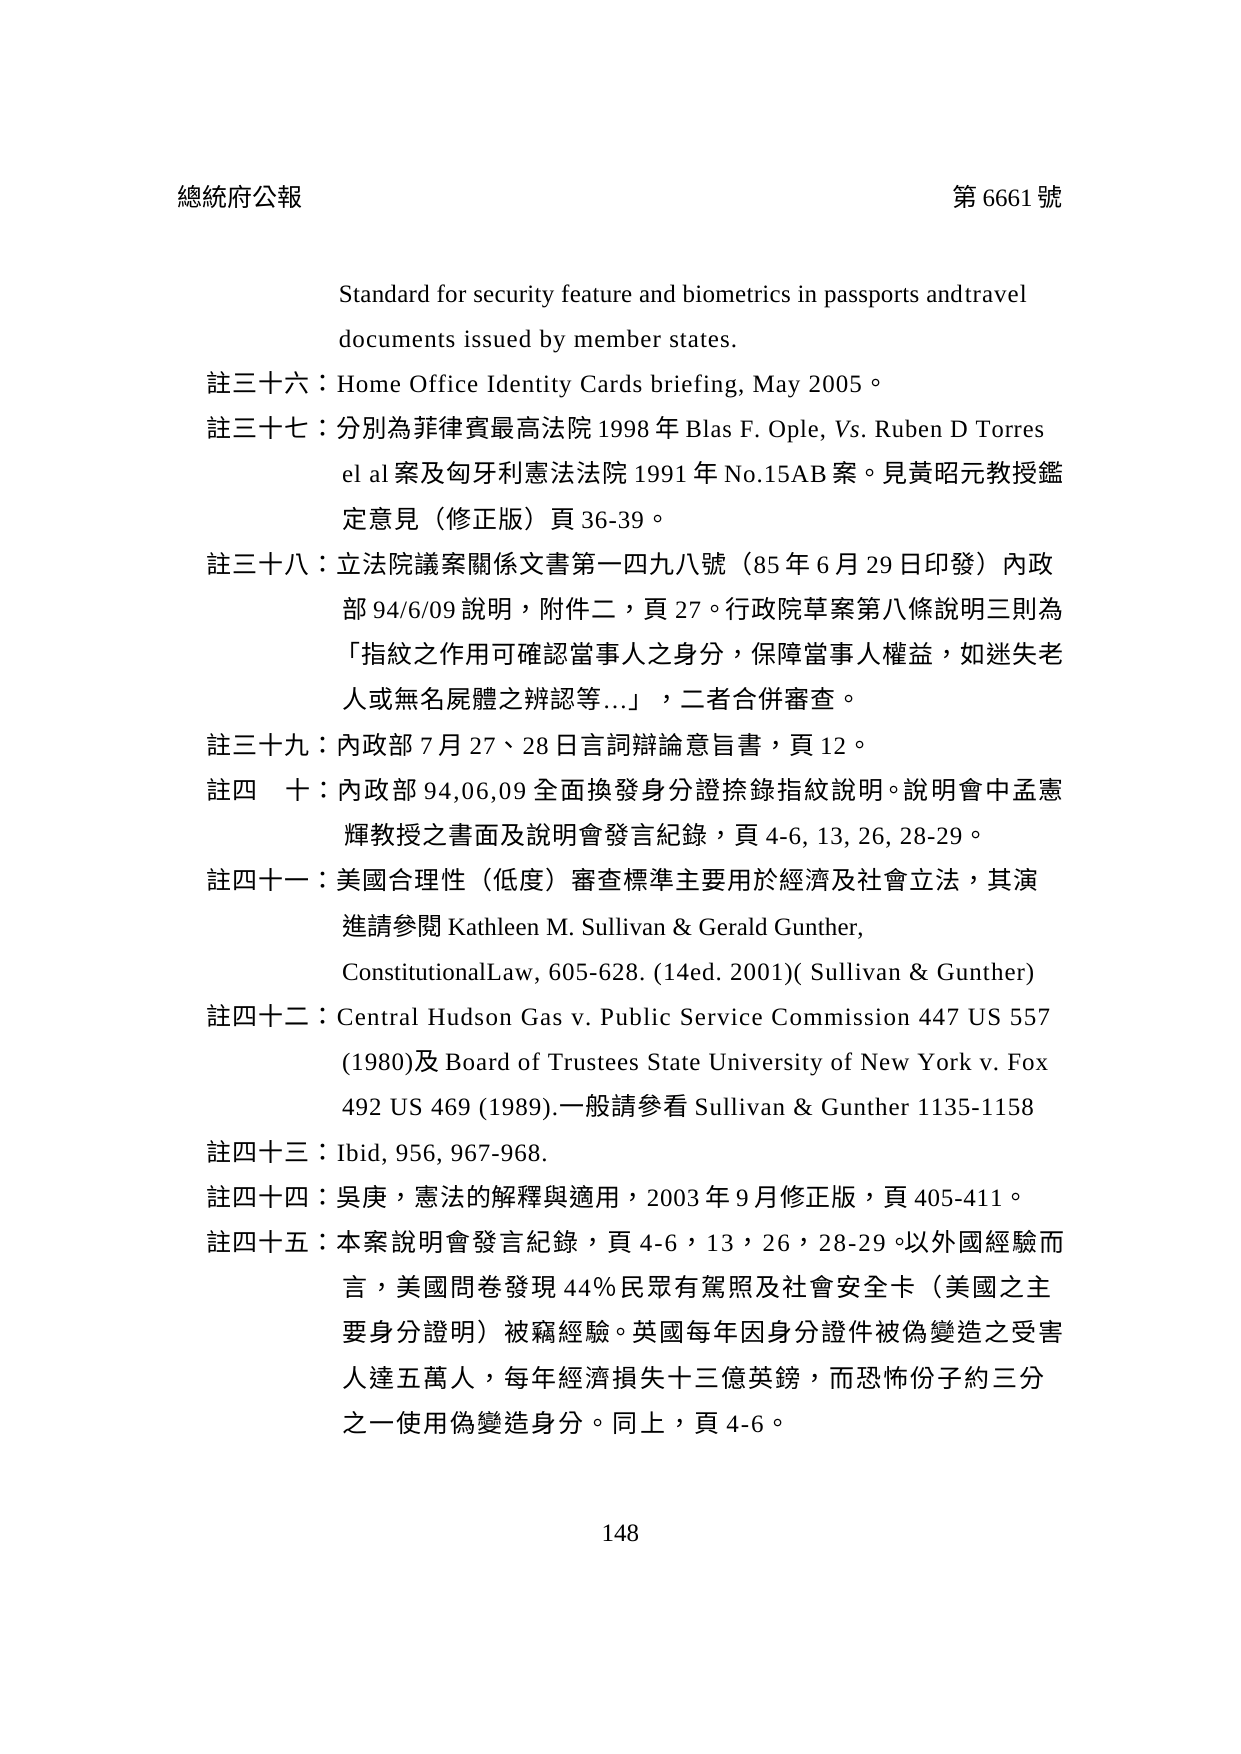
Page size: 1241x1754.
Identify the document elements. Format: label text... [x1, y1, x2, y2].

text 註四十五：本案說明會發言紀錄，頁4-6，13，26，28-29。以外國經驗而言，美國問卷發現44％民眾有駕照及社會安全卡（美國之主要身分證明）被竊經驗。英國每年因身分證件被偽變造之受害人達五萬人，每年經濟損失十三億英鎊，而恐怖份子約三分之一使用偽變造身分。同上，頁4-6。 [206, 1215, 1063, 1441]
text 註四十二：Central Hudson Gas v. Public Service Commission 447 US 557 (1980)及Board of Trustees State University of New York v. Fox 492 US 469 (1989).一般請參看Sullivan & Gunther 1135-1158 [206, 989, 1063, 1125]
text 註四十四：吳庚，憲法的解釋與適用，2003年9月修正版，頁405-411。 [206, 1170, 1063, 1215]
text 註四 十：內政部94,06,09全面換發身分證捺錄指紋說明。說明會中孟憲輝教授之書面及說明會發言紀錄，頁4-6, 13, 26, 28-29。 [206, 763, 1063, 853]
text Standard for security feature and biometrics in passports andtravel documents issued by member states. [206, 266, 1063, 356]
text 註四十三：Ibid, 956, 967-968. [206, 1125, 1063, 1170]
text 註三十八：立法院議案關係文書第一四九八號（85年6月29日印發）內政部94/6/09說明，附件二，頁27。行政院草案第八條說明三則為「指紋之作用可確認當事人之身分，保障當事人權益，如迷失老人或無名屍體之辨認等…」，二者合併審查。 [206, 537, 1063, 718]
text 註三十九：內政部7月27、28日言詞辯論意旨書，頁12。 [206, 718, 1063, 763]
text 註三十七：分別為菲律賓最高法院1998年Blas F. Ople, Vs. Ruben D Torres el al案及匈牙利憲法法院1991年No.15AB案。見黃昭元教授鑑定意見（修正版）頁36-39。 [206, 401, 1063, 537]
text 註三十六：Home Office Identity Cards briefing, May 2005。 [206, 356, 1063, 401]
text 註四十一：美國合理性（低度）審查標準主要用於經濟及社會立法，其演進請參閱Kathleen M. Sullivan & Gerald Gunther, ConstitutionalLaw, 605-628. (14ed. 2001)( Sullivan & Gunther) [206, 853, 1063, 989]
